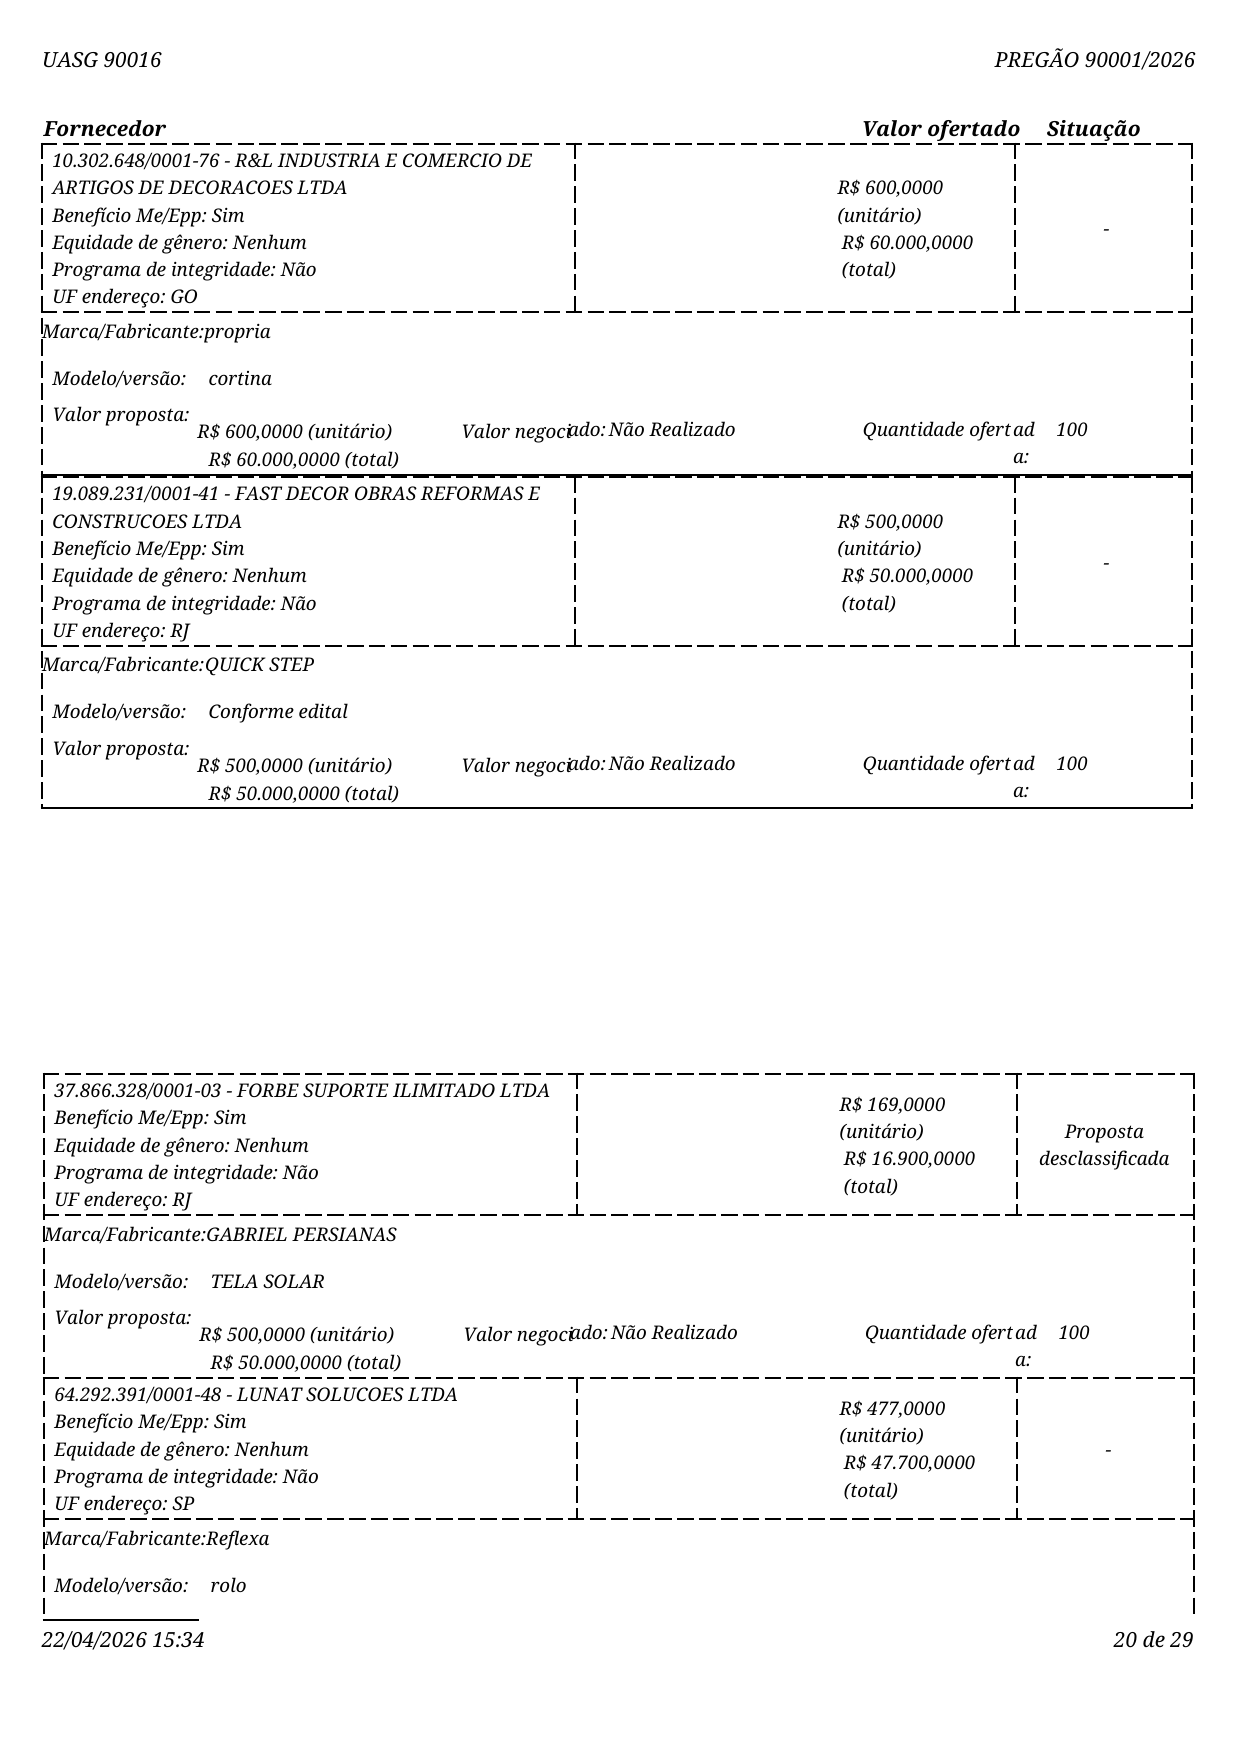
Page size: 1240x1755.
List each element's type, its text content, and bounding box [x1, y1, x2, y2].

table_cell 100 [1046, 412, 1098, 474]
table_header 10.302.648/0001-76 - R&L INDUSTRIA E COMERCIO DE ARTIGOS DE DECORACOES LTDA Benefício Me/Epp: Sim Equidade de gênero: Nenhum Programa de integridade: Não UF endereço: GO [42, 143, 575, 311]
table_cell - [1101, 1377, 1194, 1518]
table_cell Conforme edital [197, 696, 575, 745]
table_cell R$ 600,0000 (unitário) Valor negoci R$ 60.000,0000 (total) [197, 412, 575, 474]
table_cell [837, 363, 1014, 412]
table_cell [577, 1518, 839, 1569]
table_header - [1099, 476, 1192, 644]
table_cell [1015, 645, 1098, 696]
table_cell [1015, 363, 1098, 412]
table_cell [837, 645, 1014, 696]
table_cell [477, 1518, 577, 1569]
table_cell [1017, 1214, 1194, 1265]
table_header 37.866.328/0001-03 - FORBE SUPORTE ILIMITADO LTDA Benefício Me/Epp: Sim Equidade de gênero: Nenhum Programa de integridade: Não UF endereço: RJ [44, 1073, 577, 1214]
table_cell [1017, 1265, 1194, 1314]
table_cell ado: Não Realizado [575, 412, 837, 474]
table_cell [577, 1214, 839, 1265]
table_header [1015, 476, 1098, 644]
table_header [577, 1073, 839, 1214]
table_cell [837, 311, 1014, 362]
table_cell [837, 696, 1014, 745]
table_cell 100 [1046, 745, 1098, 807]
table_cell [577, 1377, 839, 1518]
table_cell [577, 1569, 839, 1618]
table_cell Modelo/versão: Valor proposta: [44, 1265, 199, 1377]
table_cell Quantidade ofert [837, 412, 1014, 474]
table_cell [1099, 696, 1192, 745]
table_cell R$ 500,0000 (unitário) Valor negoci R$ 50.000,0000 (total) [199, 1315, 577, 1377]
table_cell TELA SOLAR [199, 1265, 577, 1314]
table_header [1015, 143, 1098, 311]
table_cell ado: Não Realizado [577, 1315, 839, 1377]
table_header - [1099, 143, 1192, 311]
table_cell cortina [197, 363, 575, 412]
table_header R$ 600,0000 (unitário) R$ 60.000,0000 (total) [837, 143, 1014, 311]
table_cell [1015, 696, 1098, 745]
table_cell [575, 363, 837, 412]
table_cell ada: [1015, 745, 1046, 807]
table_cell [839, 1214, 1017, 1265]
table_cell [839, 1569, 1017, 1618]
table_cell [1017, 1569, 1101, 1618]
table_cell [839, 1265, 1017, 1314]
table_header [575, 476, 837, 644]
table_cell [1099, 363, 1192, 412]
table_cell [1099, 412, 1192, 474]
table_header R$ 169,0000 (unitário) R$ 16.900,0000 (total) [839, 1073, 1017, 1214]
table_header Proposta desclassificada [1017, 1073, 1194, 1214]
table_cell [477, 1569, 577, 1618]
table_header R$ 500,0000 (unitário) R$ 50.000,0000 (total) [837, 476, 1014, 644]
table_cell [575, 645, 837, 696]
table_cell [577, 1265, 839, 1314]
table_cell [1017, 1377, 1101, 1518]
table_cell Modelo/versão: Valor proposta: [42, 696, 197, 807]
table_cell Marca/Fabricante: Reflexa [44, 1518, 477, 1569]
table_cell [1015, 311, 1098, 362]
table_cell Modelo/versão: Valor proposta: [42, 363, 197, 474]
table_cell Marca/Fabricante: QUICK STEP [42, 645, 575, 696]
table_cell [1099, 645, 1192, 696]
table_cell rolo [199, 1569, 477, 1618]
table_cell 64.292.391/0001-48 - LUNAT SOLUCOES LTDA Benefício Me/Epp: Sim Equidade de gênero: Nenhum Programa de integridade: Não UF endereço: SP [44, 1377, 477, 1518]
table_cell R$ 500,0000 (unitário) Valor negoci R$ 50.000,0000 (total) [197, 745, 575, 807]
table_cell Marca/Fabricante: GABRIEL PERSIANAS [44, 1214, 577, 1265]
table_cell 100 [1048, 1315, 1194, 1377]
table_cell [839, 1518, 1017, 1569]
table_cell [1099, 745, 1192, 807]
table_cell [1017, 1518, 1101, 1569]
table_cell ada: [1015, 412, 1046, 474]
table_header [575, 143, 837, 311]
table_cell [1101, 1569, 1194, 1618]
table_cell Quantidade ofert [839, 1315, 1017, 1377]
table_cell [477, 1377, 577, 1518]
table_cell ada: [1017, 1315, 1048, 1377]
table_cell Marca/Fabricante: propria [42, 311, 575, 362]
table_cell R$ 477,0000 (unitário) R$ 47.700,0000 (total) [839, 1377, 1017, 1518]
table_cell [575, 311, 837, 362]
table_cell ado: Não Realizado [575, 745, 837, 807]
table_cell Modelo/versão: [44, 1569, 199, 1618]
table_cell [575, 696, 837, 745]
table_cell [1099, 311, 1192, 362]
table_cell [1101, 1518, 1194, 1569]
table_cell Quantidade ofert [837, 745, 1014, 807]
table_header 19.089.231/0001-41 - FAST DECOR OBRAS REFORMAS E CONSTRUCOES LTDA Benefício Me/Epp: Sim Equidade de gênero: Nenhum Programa de integridade: Não UF endereço: RJ [42, 476, 575, 644]
